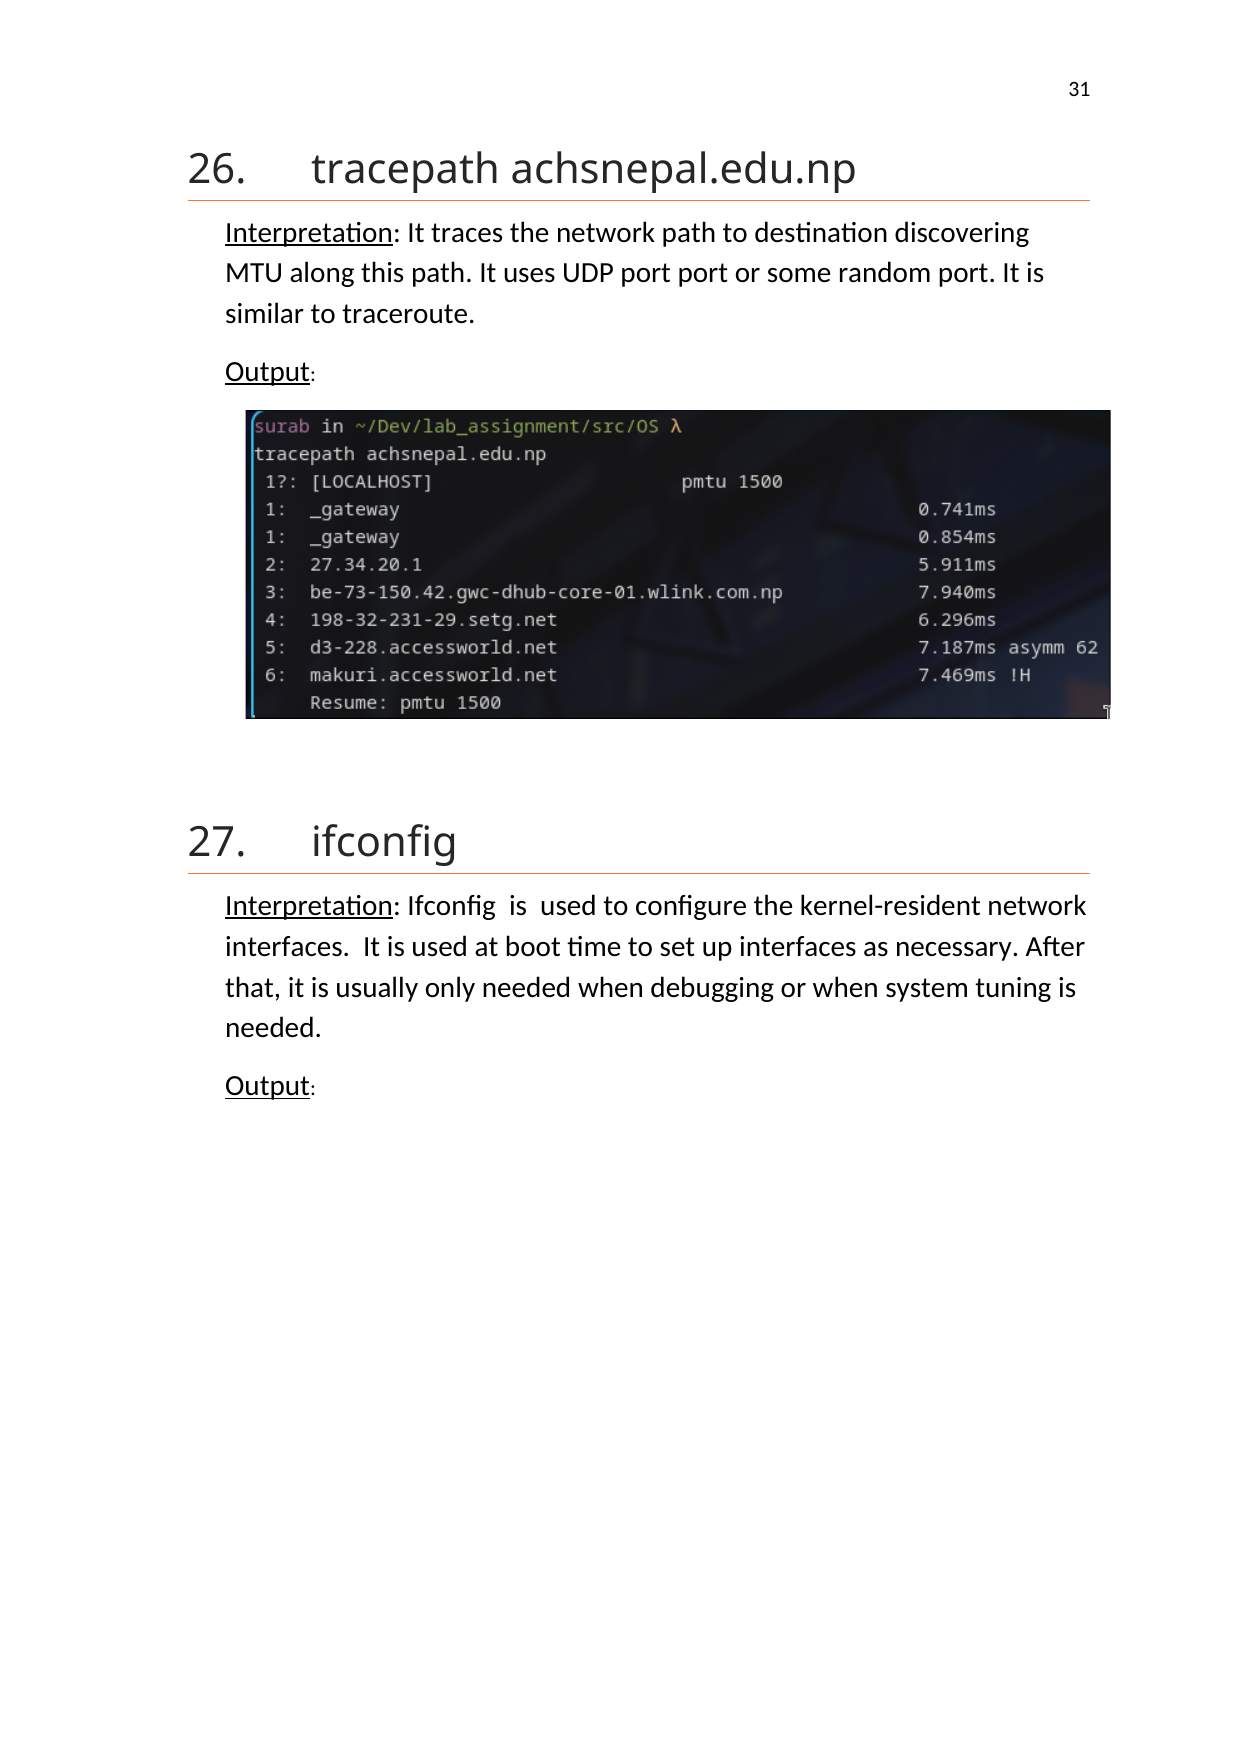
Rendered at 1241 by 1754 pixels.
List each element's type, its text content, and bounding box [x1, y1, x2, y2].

text Output: [225, 353, 1090, 389]
subtitle ifconfig [187, 812, 1090, 874]
picture [245, 410, 1111, 719]
text Interpretation: Ifconfig is used to configure the kernel-resident network interfaces. It is used at boot time to set up interfaces as necessary. After that, it is usually only needed when debugging or when system tuning is needed. [225, 887, 1090, 1045]
text Output: [225, 1067, 1090, 1103]
subtitle tracepath achsnepal.edu.np [187, 139, 1090, 201]
text Interpretation: It traces the network path to destination discovering MTU along this path. It uses UDP port port or some random port. It is similar to traceroute. [225, 214, 1090, 331]
